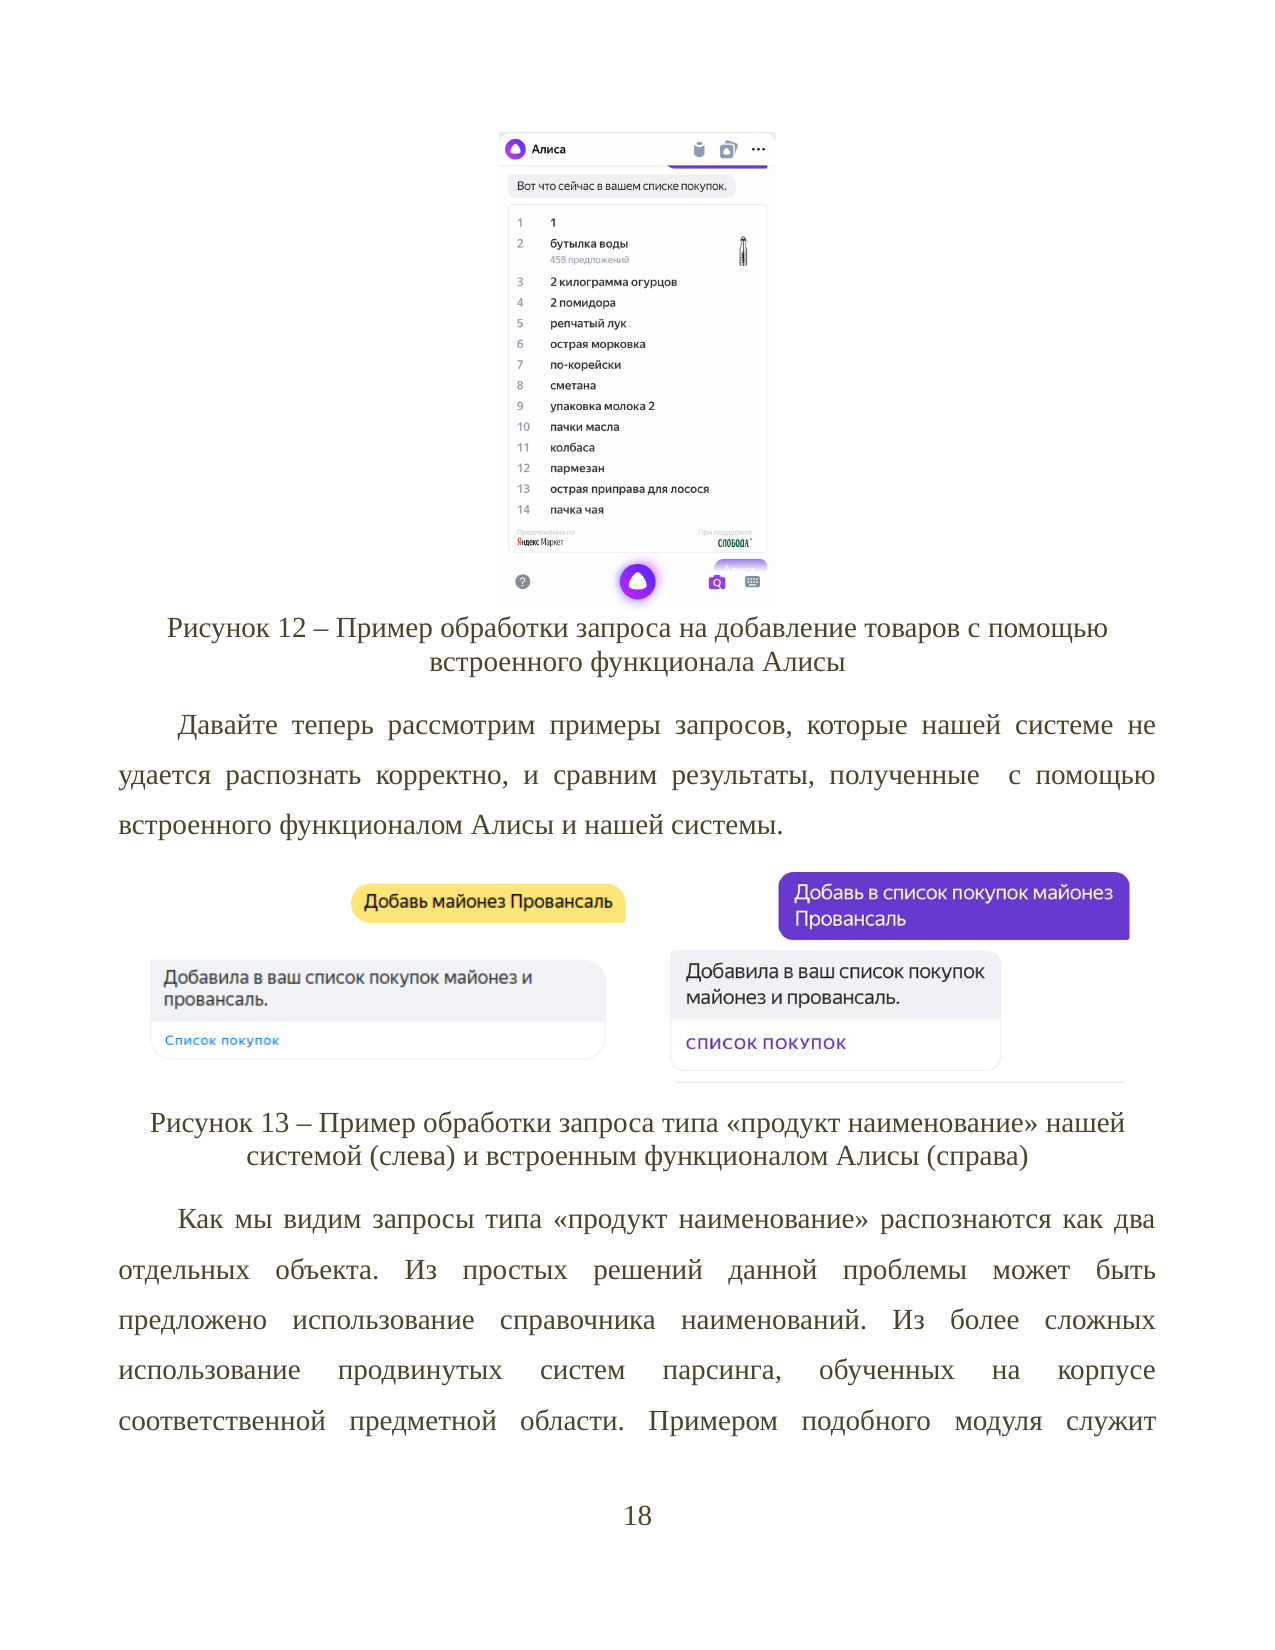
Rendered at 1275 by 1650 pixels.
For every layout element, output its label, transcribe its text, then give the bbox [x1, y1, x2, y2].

text Давайте теперь рассмотрим примеры запросов, которые нашей системе не удается распознать корректно, и сравним результаты, полученные с помощью встроенного функционалом Алисы и нашей системы. [118, 707, 1157, 841]
picture [499, 132, 776, 611]
table_header [649, 858, 1150, 1105]
text Как мы видим запросы типа «продукт наименование» распознаются как два отдельных объекта. Из простых решений данной проблемы может быть предложено использование справочника наименований. Из более сложных использование продвинутых систем парсинга, обученных на корпусе соответственной предметной области. Примером подобного модуля служит [118, 1201, 1157, 1436]
picture [654, 863, 1145, 1083]
subtitle Рисунок 12 – Пример обработки запроса на добавление товаров с помощью встроенного функционала Алисы [118, 118, 1157, 677]
picture [135, 863, 643, 1068]
table_header [129, 858, 648, 1105]
subtitle Рисунок 13 – Пример обработки запроса типа «продукт наименование» нашей системой (слева) и встроенным функционалом Алисы (справа) [118, 1105, 1157, 1172]
